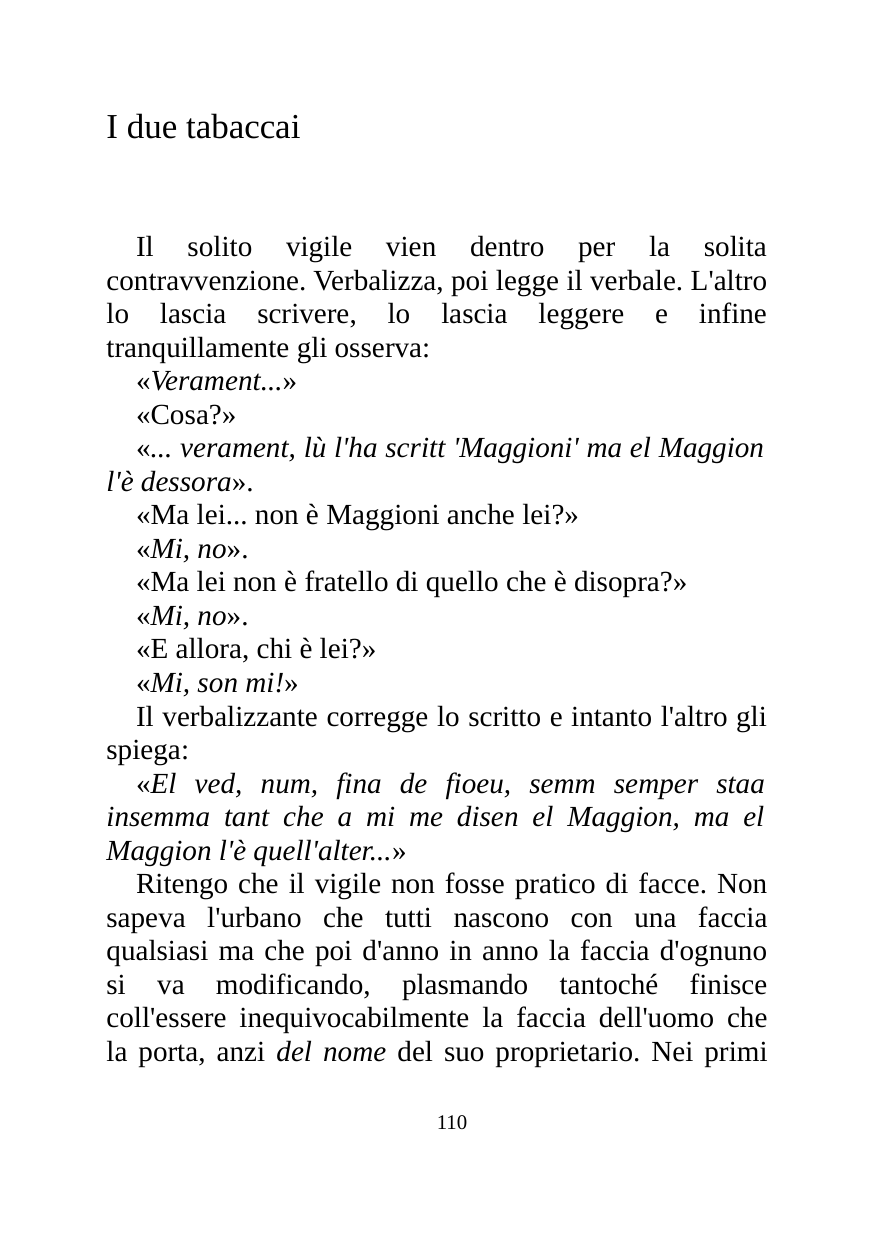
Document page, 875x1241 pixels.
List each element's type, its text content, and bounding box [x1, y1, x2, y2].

text «... verament, lù l'ha scritt 'Maggioni' ma el Maggion l'è dessora». [106, 430, 768, 497]
text Il verbalizzante corregge lo scritto e intanto l'altro gli spiega: [106, 699, 768, 766]
text Il solito vigile vien dentro per la solita contravvenzione. Verbalizza, poi legge il verbale. L'altro lo lascia scrivere, lo lascia leggere e infine tranquillamente gli osserva: [106, 229, 768, 363]
text «Cosa?» [106, 397, 768, 430]
text «E allora, chi è lei?» [106, 632, 768, 665]
text «Mi, no». [106, 598, 768, 632]
text «Mi, son mi!» [106, 665, 768, 699]
text «Verament...» [106, 363, 768, 397]
text «El ved, num, fina de fioeu, semm semper staa insemma tant che a mi me disen el Maggion, ma el Maggion l'è quell'alter...» [106, 766, 768, 866]
text Ritengo che il vigile non fosse pratico di facce. Non sapeva l'urbano che tutti nascono con una faccia qualsiasi ma che poi d'anno in anno la faccia d'ognuno si va modificando, plasmando tantoché finisce coll'essere inequivocabilmente la faccia dell'uomo che la porta, anzi del nome del suo proprietario. Nei primi [106, 866, 768, 1068]
subtitle I due tabaccai [106, 106, 768, 146]
text «Ma lei non è fratello di quello che è disopra?» [106, 564, 768, 598]
text «Ma lei... non è Maggioni anche lei?» [106, 497, 768, 531]
text «Mi, no». [106, 531, 768, 564]
